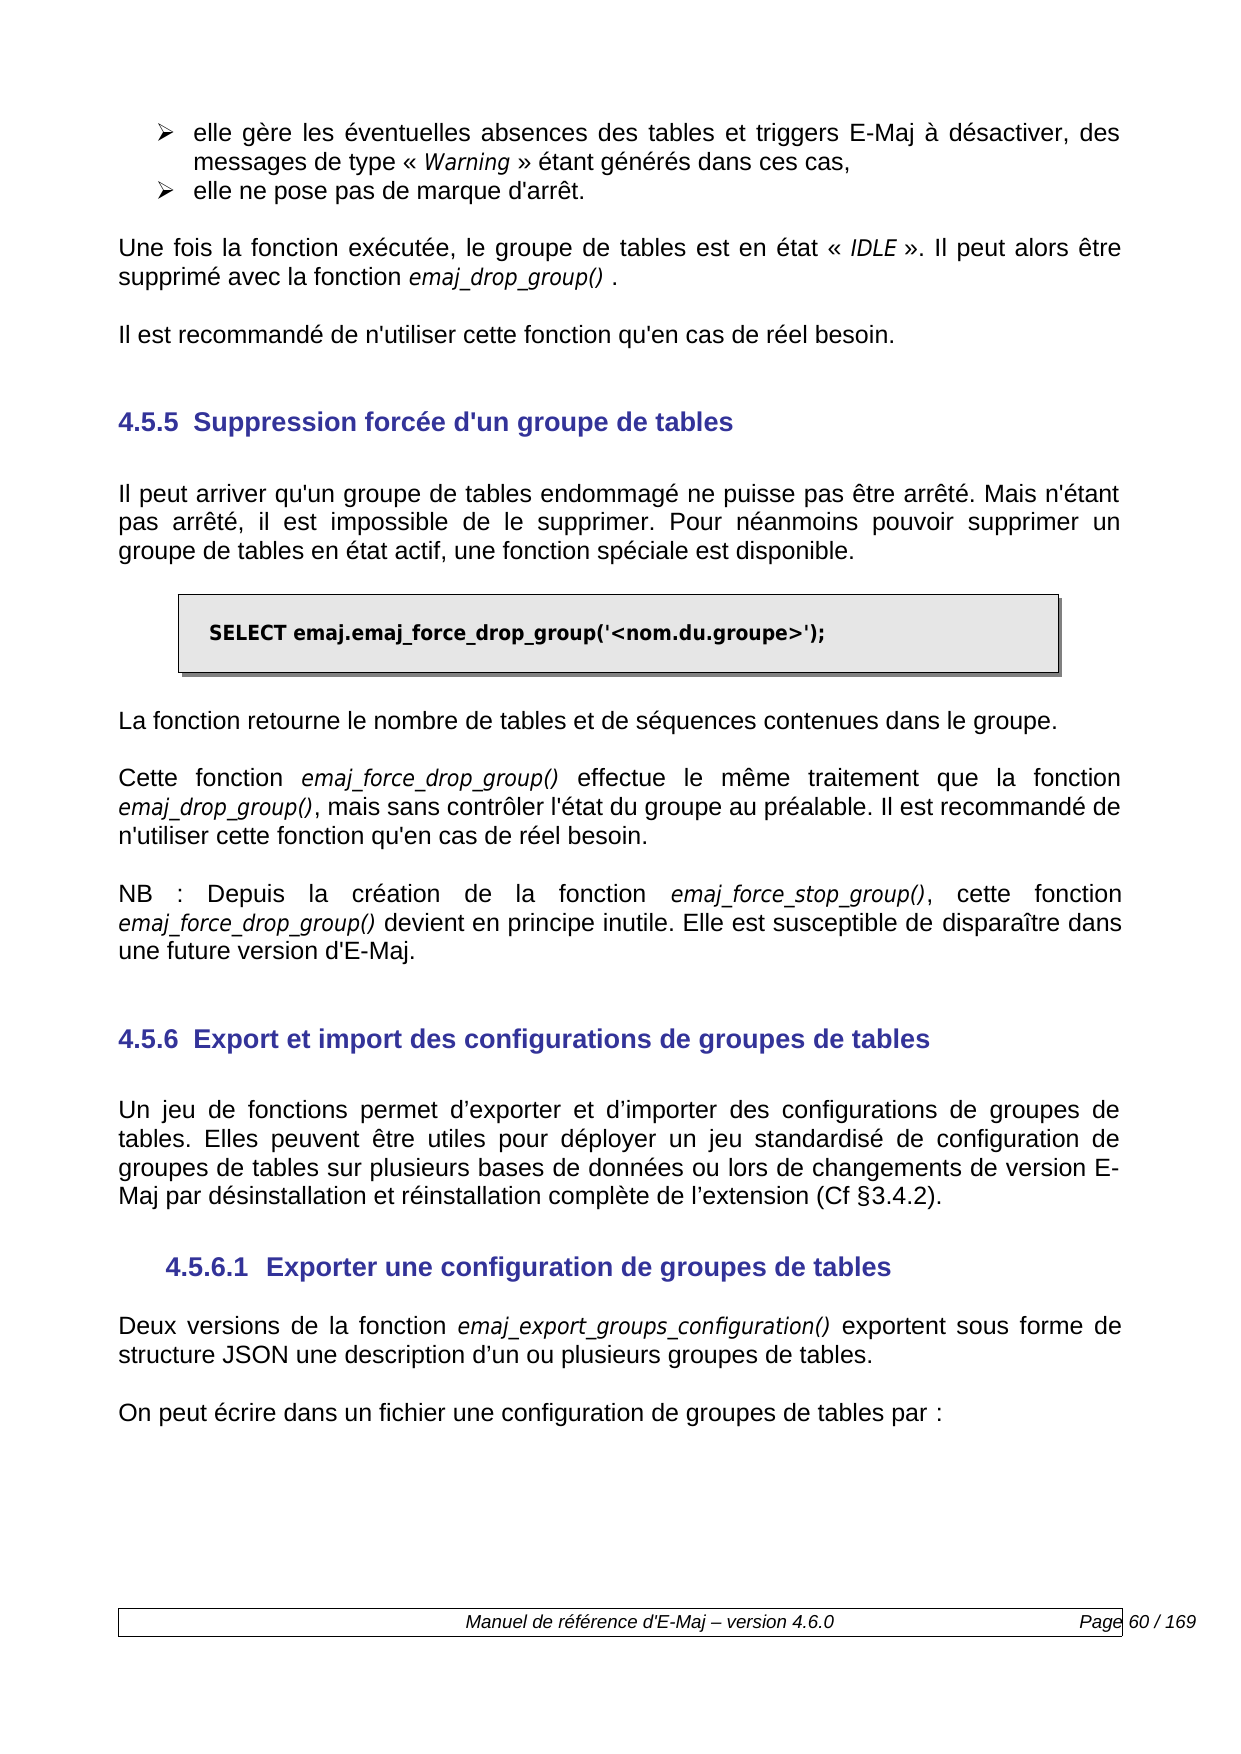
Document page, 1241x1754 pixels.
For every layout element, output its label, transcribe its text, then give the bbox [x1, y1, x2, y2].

text La fonction retourne le nombre de tables et de séquences contenues dans le groupe. [118, 706, 1122, 735]
text SELECT emaj.emaj_force_drop_group('<nom.du.groupe>'); [179, 618, 1058, 642]
text NB : Depuis la création de la fonction emaj_force_stop_group(), cette fonction emaj_force_drop_group() devient en principe inutile. Elle est susceptible de disparaître dans une future version d'E-Maj. [118, 879, 1122, 965]
text Un jeu de fonctions permet d’exporter et d’importer des configurations de groupes de tables. Elles peuvent être utiles pour déployer un jeu standardisé de configuration de groupes de tables sur plusieurs bases de données ou lors de changements de version E-Maj par désinstallation et réinstallation complète de l’extension (Cf §3.4.2). [118, 1095, 1122, 1210]
text Il peut arriver qu'un groupe de tables endommagé ne puisse pas être arrêté. Mais n'étant pas arrêté, il est impossible de le supprimer. Pour néanmoins pouvoir supprimer un groupe de tables en état actif, une fonction spéciale est disponible. [118, 479, 1122, 565]
list elle ne pose pas de marque d'arrêt. [156, 176, 1122, 205]
text On peut écrire dans un fichier une configuration de groupes de tables par : [118, 1398, 1122, 1426]
text Une fois la fonction exécutée, le groupe de tables est en état « IDLE ». Il peut alors être supprimé avec la fonction emaj_drop_group() . [118, 233, 1122, 291]
subtitle Export et import des configurations de groupes de tables [118, 1023, 1122, 1054]
text Il est recommandé de n'utiliser cette fonction qu'en cas de réel besoin. [118, 320, 1122, 349]
subtitle Exporter une configuration de groupes de tables [165, 1251, 1122, 1283]
text Cette fonction emaj_force_drop_group() effectue le même traitement que la fonction emaj_drop_group(), mais sans contrôler l'état du groupe au préalable. Il est recommandé de n'utiliser cette fonction qu'en cas de réel besoin. [118, 763, 1122, 850]
subtitle Suppression forcée d'un groupe de tables [118, 406, 1122, 437]
text Deux versions de la fonction emaj_export_groups_configuration() exportent sous forme de structure JSON une description d’un ou plusieurs groupes de tables. [118, 1311, 1122, 1369]
list elle gère les éventuelles absences des tables et triggers E-Maj à désactiver, des messages de type « Warning » étant générés dans ces cas, [156, 118, 1122, 176]
